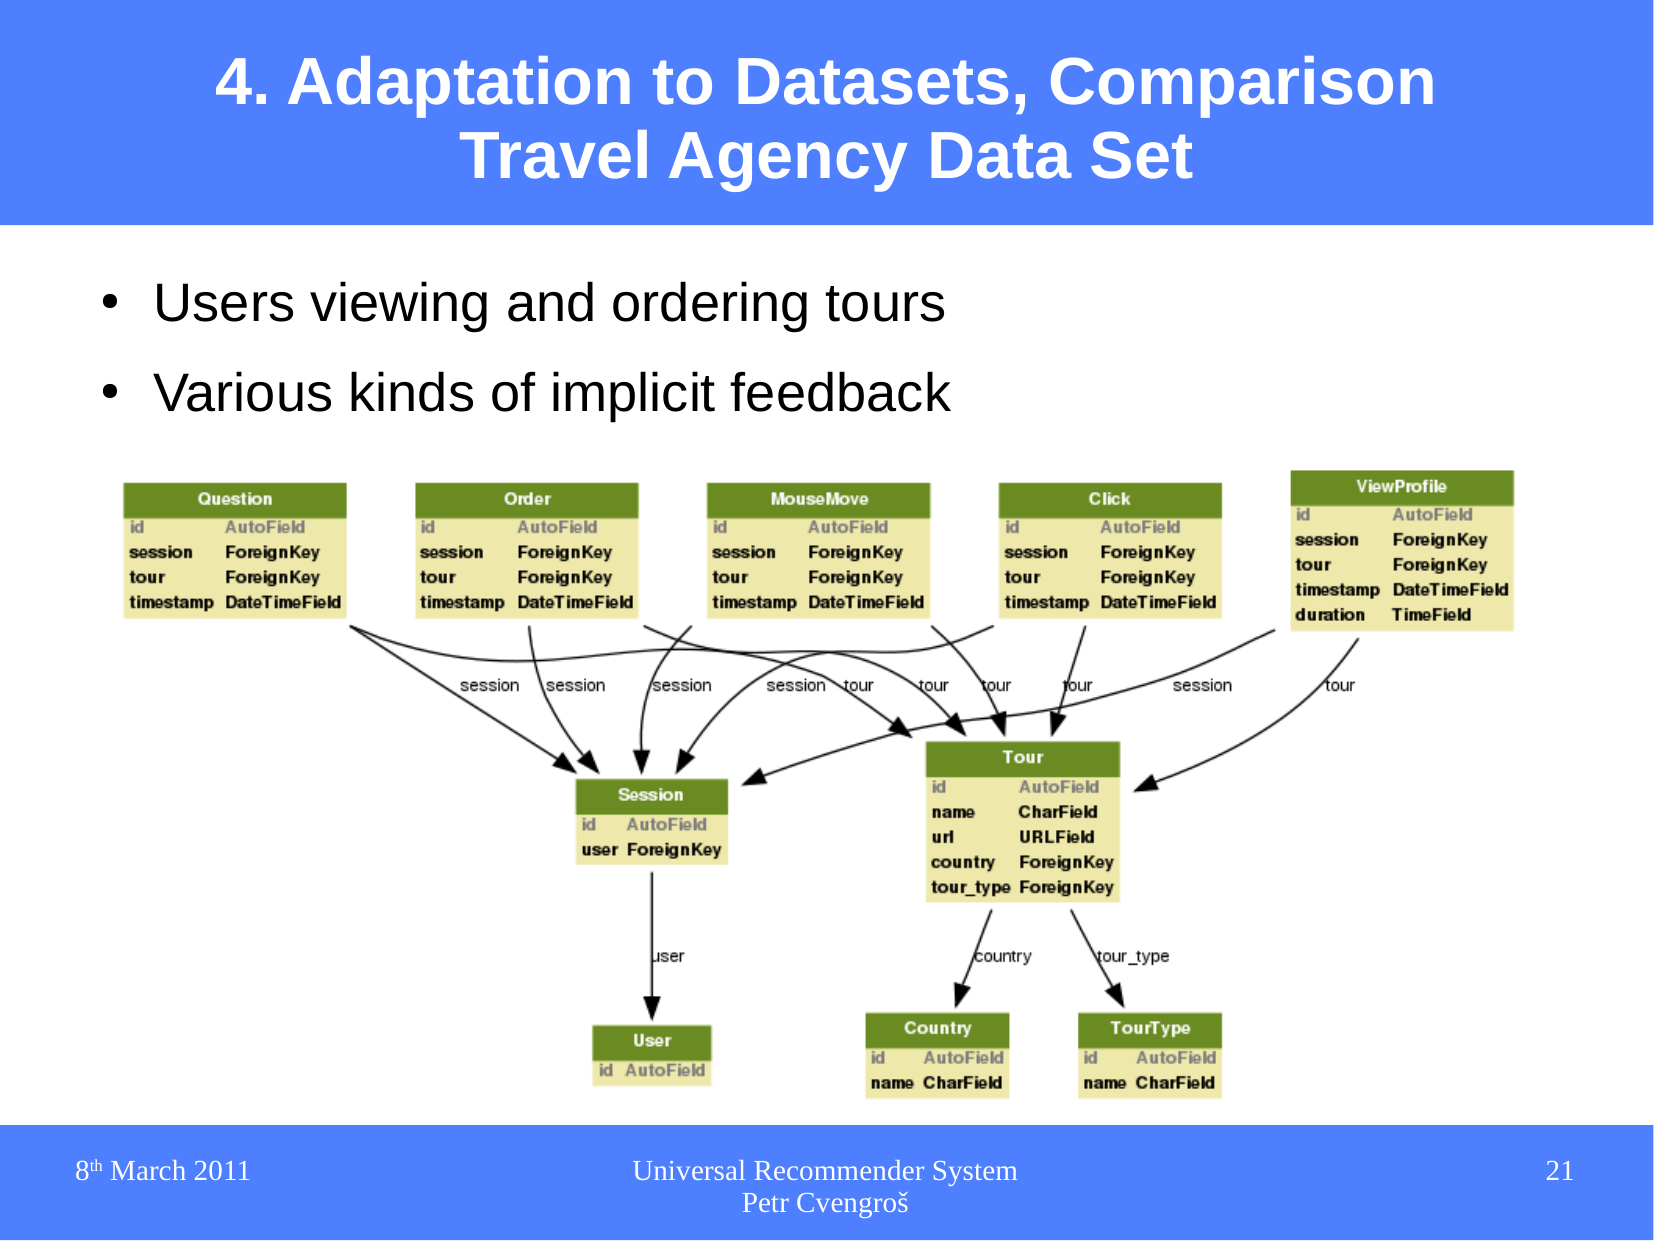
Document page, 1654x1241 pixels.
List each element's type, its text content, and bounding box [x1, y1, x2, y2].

title 4. Adaptation to Datasets, Comparison Travel Agency Data Set [82, 32, 1571, 205]
picture [100, 455, 1538, 1114]
list Users viewing and ordering tours Various kinds of implicit feedback [82, 272, 1571, 1077]
